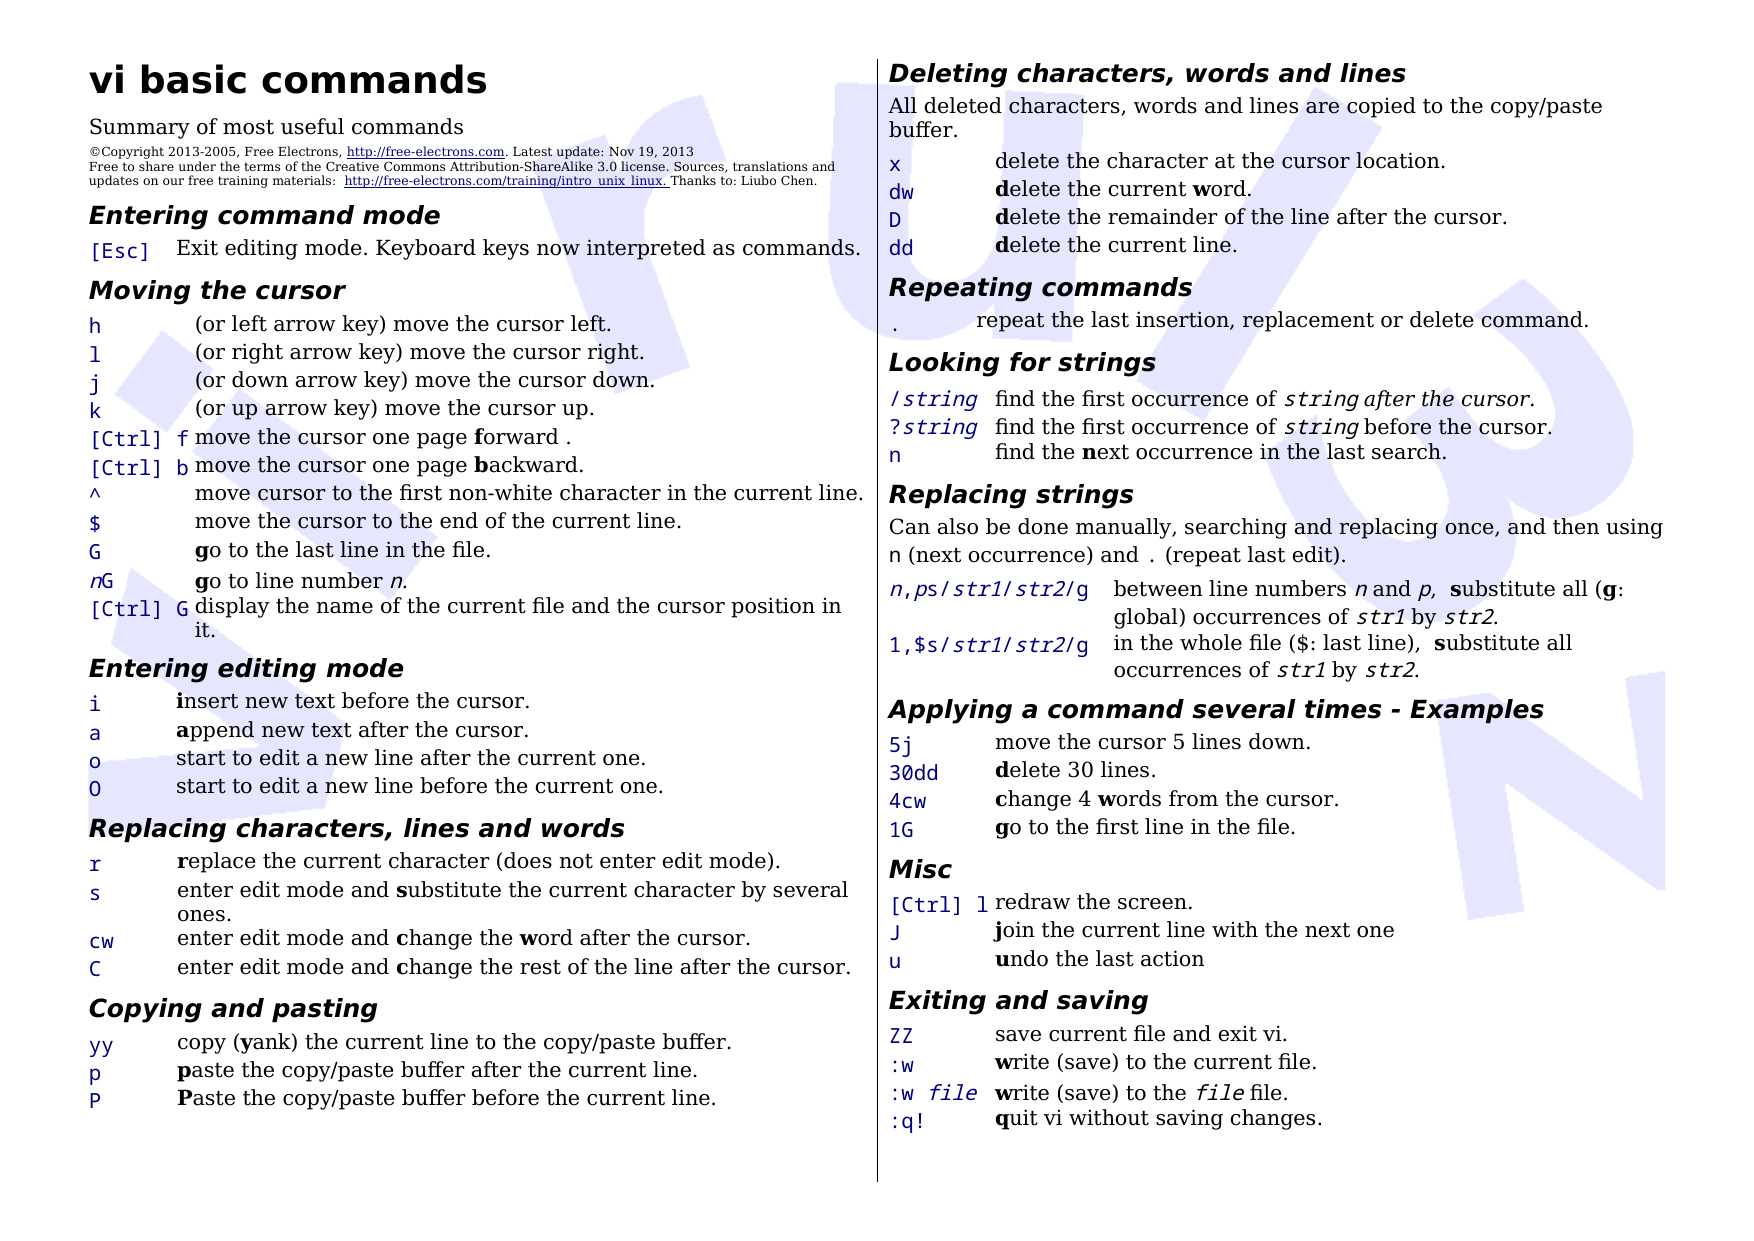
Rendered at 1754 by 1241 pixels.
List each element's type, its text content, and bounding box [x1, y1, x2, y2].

table_cell change 4 words from the cursor. [995, 787, 1665, 815]
table_header [Esc] [89, 236, 176, 265]
table_cell [Ctrl] G [89, 594, 194, 642]
table_cell find the next occurrence in the last search. [995, 440, 1665, 468]
subtitle Repeating commands [889, 273, 1665, 303]
table_cell u [889, 946, 995, 975]
table_header [Ctrl] l [889, 890, 995, 918]
table_header 5j [889, 730, 995, 758]
table_cell 1G [889, 815, 995, 843]
table_header between line numbers n and p, substitute all (g: global) occurrences of str1 by str2. [1113, 574, 1665, 630]
table_cell write (save) to the current file. [995, 1050, 1665, 1078]
subtitle Deleting characters, words and lines [889, 59, 1665, 88]
subtitle Replacing characters, lines and words [88, 814, 865, 843]
table_cell nG [89, 566, 194, 594]
table_cell paste the copy/paste buffer after the current line. [177, 1058, 865, 1086]
table_header x [889, 149, 995, 177]
table_cell enter edit mode and change the rest of the line after the cursor. [177, 955, 865, 983]
picture [476, 220, 877, 1021]
table_header (or left arrow key) move the cursor left. [195, 312, 865, 340]
table_cell J [889, 918, 995, 946]
table_cell G [89, 538, 194, 566]
table_cell go to the first line in the file. [995, 815, 1665, 843]
table_header save current file and exit vi. [995, 1022, 1665, 1050]
table_cell join the current line with the next one [995, 918, 1665, 946]
text Can also be done manually, searching and replacing once, and then using n (next occurrence) and . (repeat last edit). [889, 516, 1665, 568]
table_cell display the name of the current file and the cursor position in it. [195, 594, 865, 642]
table_cell l [89, 340, 194, 368]
subtitle Replacing strings [889, 480, 1665, 509]
table_cell append new text after the cursor. [176, 718, 865, 746]
table_cell find the first occurrence of string before the cursor. [995, 412, 1665, 440]
text All deleted characters, words and lines are copied to the copy/paste buffer. [889, 94, 1665, 143]
table_header move the cursor 5 lines down. [995, 730, 1665, 758]
table_header n,ps/str1/str2/g [889, 574, 1113, 630]
table_cell move the cursor to the end of the current line. [195, 509, 865, 537]
table_cell enter edit mode and change the word after the cursor. [177, 926, 865, 954]
table_cell O [89, 774, 176, 802]
table_header i [89, 690, 176, 718]
table_cell cw [89, 926, 177, 954]
text ©Copyright 2013-2005, Free Electrons, http://free-electrons.com. Latest update: Nov 19, 2013 Free to share under the terms of the Creative Commons Attribution-ShareAlike 3.0 license. Sources, translations and updates on our free training materials: http://free-electrons.com/training/intro_unix_linux. Thanks to: Liubo Chen. [88, 145, 865, 189]
table_cell 30dd [889, 758, 995, 787]
table_header yy [89, 1030, 177, 1058]
table_header insert new text before the cursor. [176, 690, 865, 718]
table_cell [Ctrl] b [89, 453, 194, 481]
subtitle Misc [889, 855, 1665, 884]
table_cell dd [889, 234, 995, 262]
table_cell :w file [889, 1078, 995, 1106]
table_cell (or right arrow key) move the cursor right. [195, 340, 865, 368]
table_cell D [889, 205, 995, 233]
table_cell enter edit mode and substitute the current character by several ones. [177, 878, 865, 926]
table_cell P [89, 1086, 177, 1114]
table_header repeat the last insertion, replacement or delete command. [976, 309, 1665, 337]
table_cell dw [889, 177, 995, 205]
subtitle Moving the cursor [88, 276, 865, 306]
table_cell :w [889, 1050, 995, 1078]
table_header ZZ [889, 1022, 995, 1050]
table_header delete the character at the cursor location. [995, 149, 1665, 177]
table_cell (or up arrow key) move the cursor up. [195, 396, 865, 424]
subtitle Entering editing mode [88, 654, 865, 683]
table_cell start to edit a new line before the current one. [176, 774, 865, 802]
table_cell start to edit a new line after the current one. [176, 746, 865, 774]
table_cell n [889, 440, 995, 468]
table_cell :q! [889, 1106, 995, 1134]
table_cell go to the last line in the file. [195, 538, 865, 566]
table_cell quit vi without saving changes. [995, 1106, 1665, 1134]
table_cell move the cursor one page backward. [195, 453, 865, 481]
subtitle Entering command mode [88, 201, 865, 231]
table_cell delete 30 lines. [995, 758, 1665, 787]
table_cell write (save) to the file file. [995, 1078, 1665, 1106]
table_cell [Ctrl] f [89, 425, 194, 453]
table_cell s [89, 878, 177, 926]
picture [878, 220, 1277, 1021]
subtitle vi basic commands [88, 59, 865, 103]
subtitle Looking for strings [889, 349, 1665, 378]
table_cell delete the current line. [995, 234, 1665, 262]
table_header replace the current character (does not enter edit mode). [177, 849, 865, 878]
table_cell 4cw [889, 787, 995, 815]
table_header h [89, 312, 194, 340]
table_cell delete the remainder of the line after the cursor. [995, 205, 1665, 233]
table_cell move the cursor one page forward . [195, 425, 865, 453]
subtitle Copying and pasting [88, 994, 865, 1024]
subtitle Exiting and saving [889, 986, 1665, 1016]
table_cell 1,$s/str1/str2/g [889, 630, 1113, 683]
table_header r [89, 849, 177, 878]
table_cell j [89, 368, 194, 396]
table_header . [889, 309, 976, 337]
table_cell Paste the copy/paste buffer before the current line. [177, 1086, 865, 1114]
table_cell p [89, 1058, 177, 1086]
table_cell o [89, 746, 176, 774]
table_header /string [889, 384, 995, 412]
table_header Exit editing mode. Keyboard keys now interpreted as commands. [176, 236, 865, 265]
table_cell C [89, 955, 177, 983]
table_cell k [89, 396, 194, 424]
subtitle Applying a command several times - Examples [889, 695, 1665, 724]
table_cell in the whole file ($: last line), substitute all occurrences of str1 by str2. [1113, 630, 1665, 683]
table_cell $ [89, 509, 194, 537]
table_header find the first occurrence of string after the cursor. [995, 384, 1665, 412]
table_cell go to line number n. [195, 566, 865, 594]
table_cell (or down arrow key) move the cursor down. [195, 368, 865, 396]
table_header copy (yank) the current line to the copy/paste buffer. [177, 1030, 865, 1058]
table_cell a [89, 718, 176, 746]
table_cell undo the last action [995, 946, 1665, 975]
table_cell ?string [889, 412, 995, 440]
table_header redraw the screen. [995, 890, 1665, 918]
table_cell ^ [89, 481, 194, 509]
text Summary of most useful commands [88, 115, 865, 139]
table_cell delete the current word. [995, 177, 1665, 205]
table_cell move cursor to the first non-white character in the current line. [195, 481, 865, 509]
